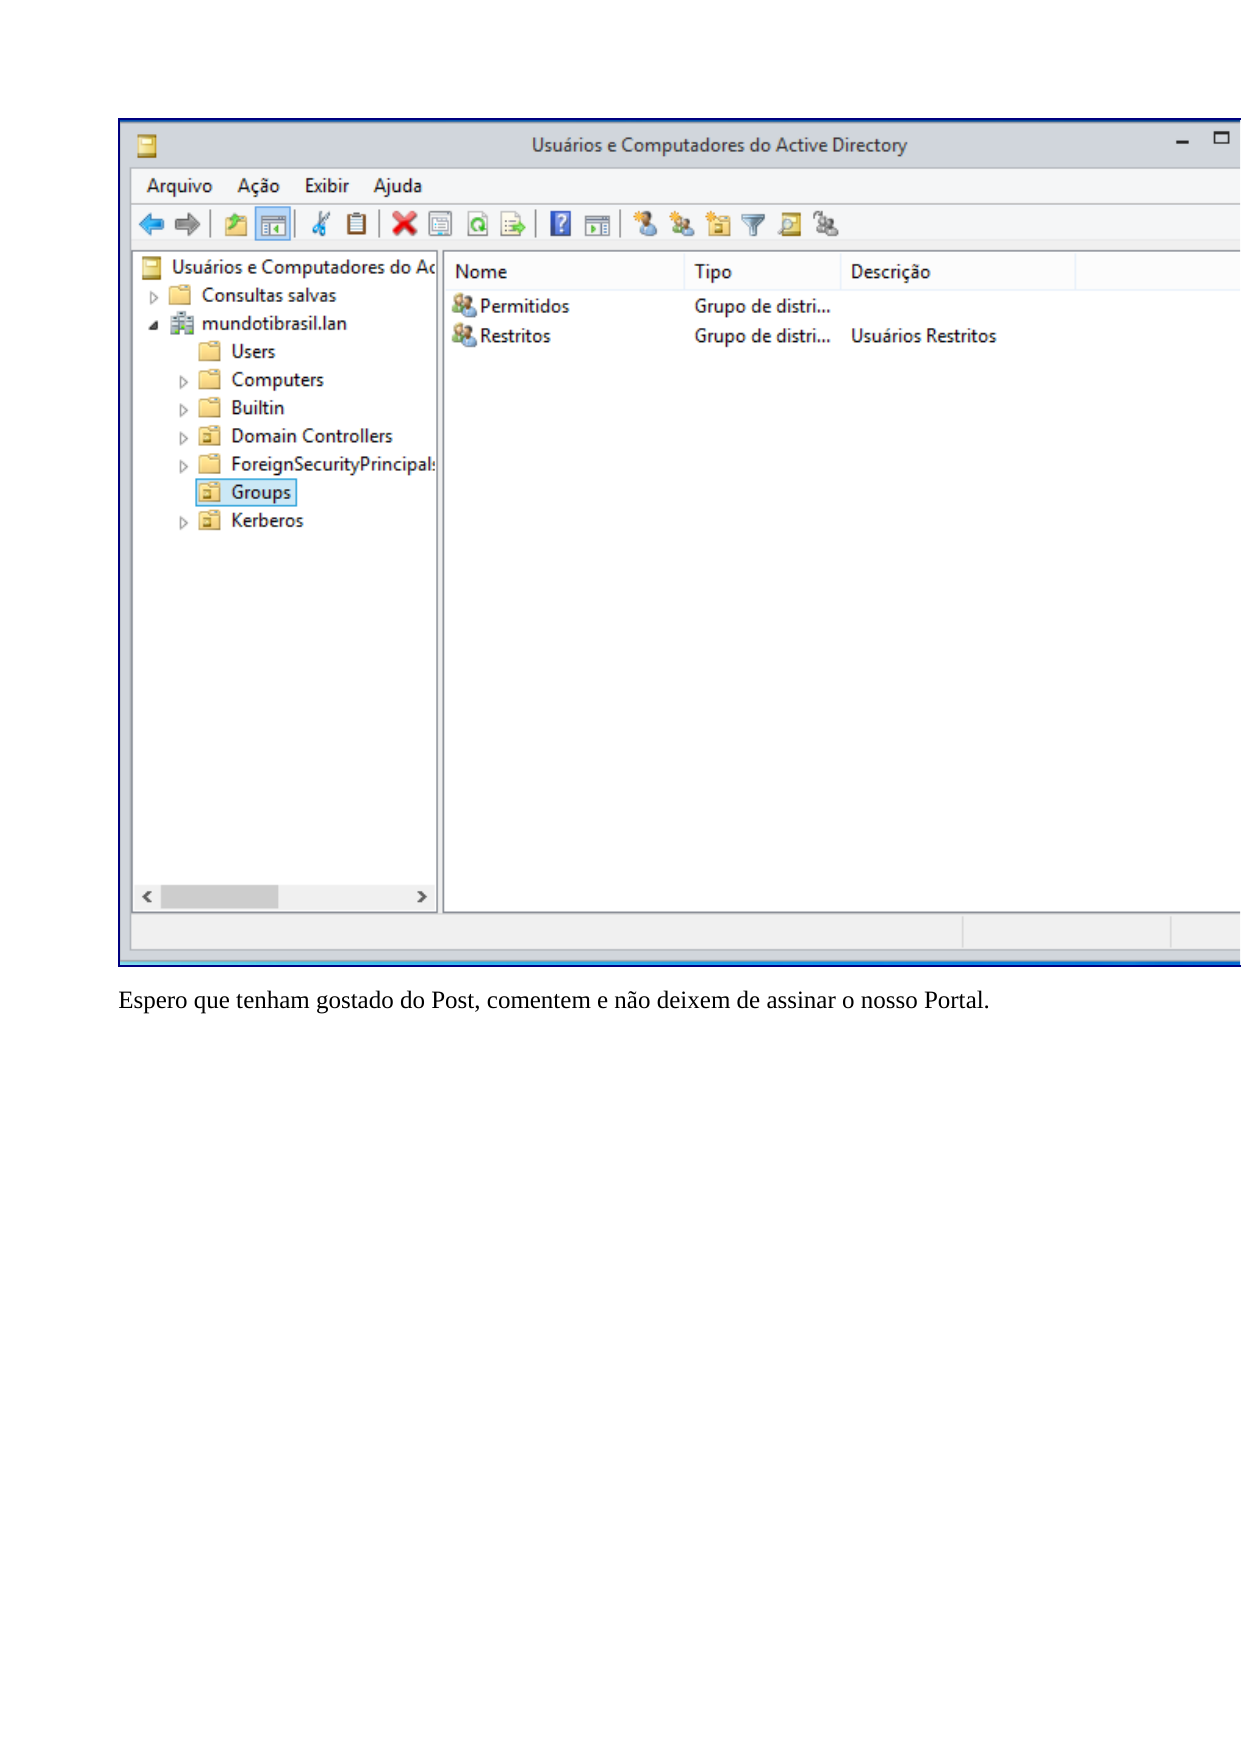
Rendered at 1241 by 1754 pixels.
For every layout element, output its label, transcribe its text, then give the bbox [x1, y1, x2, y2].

picture [120, 120, 1241, 965]
text Espero que tenham gostado do Post, comentem e não deixem de assinar o nosso Portal. [118, 985, 1122, 1014]
